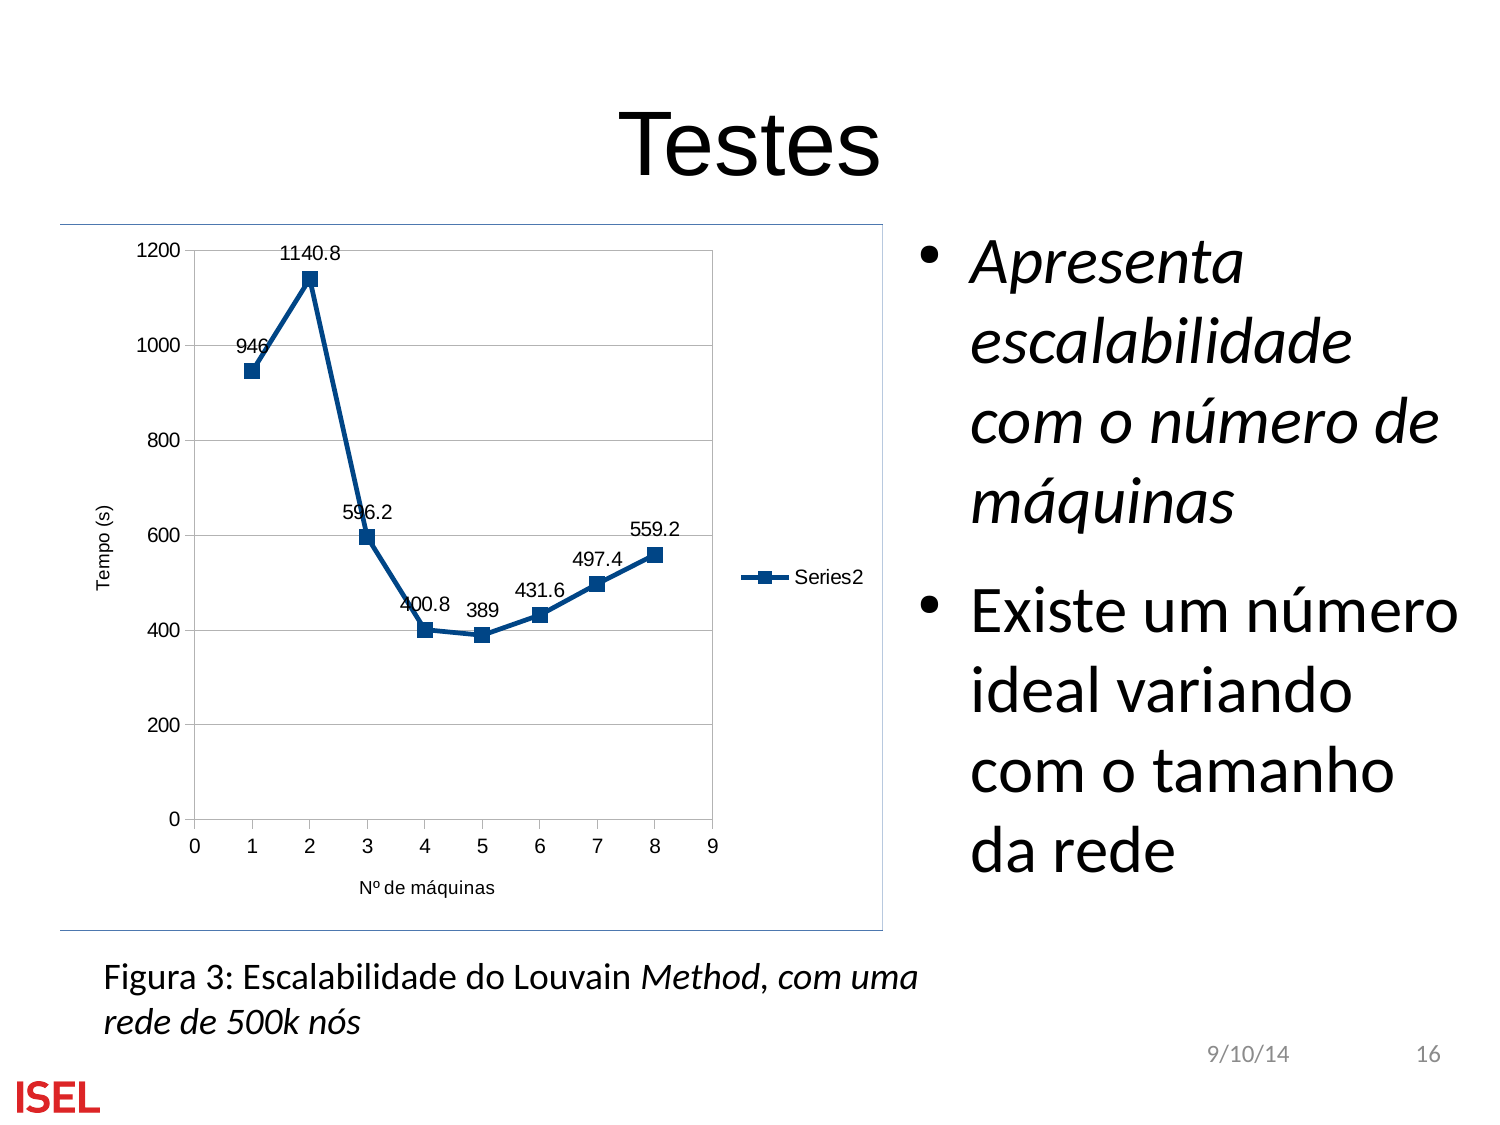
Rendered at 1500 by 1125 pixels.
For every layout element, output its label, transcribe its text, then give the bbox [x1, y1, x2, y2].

list Apresenta escalabilidade com o número de máquinas Existe um número ideal variando com o tamanho da rede [885, 209, 1486, 916]
text_box Figura 3: Escalabilidade do Louvain Method, com uma rede de 500k nós [88, 945, 946, 980]
picture [17, 1081, 100, 1113]
chart [60, 224, 883, 931]
slide_number 9/10/14 [1191, 1033, 1340, 1071]
slide_number [1347, 1033, 1457, 1071]
title Testes [75, 45, 1425, 233]
